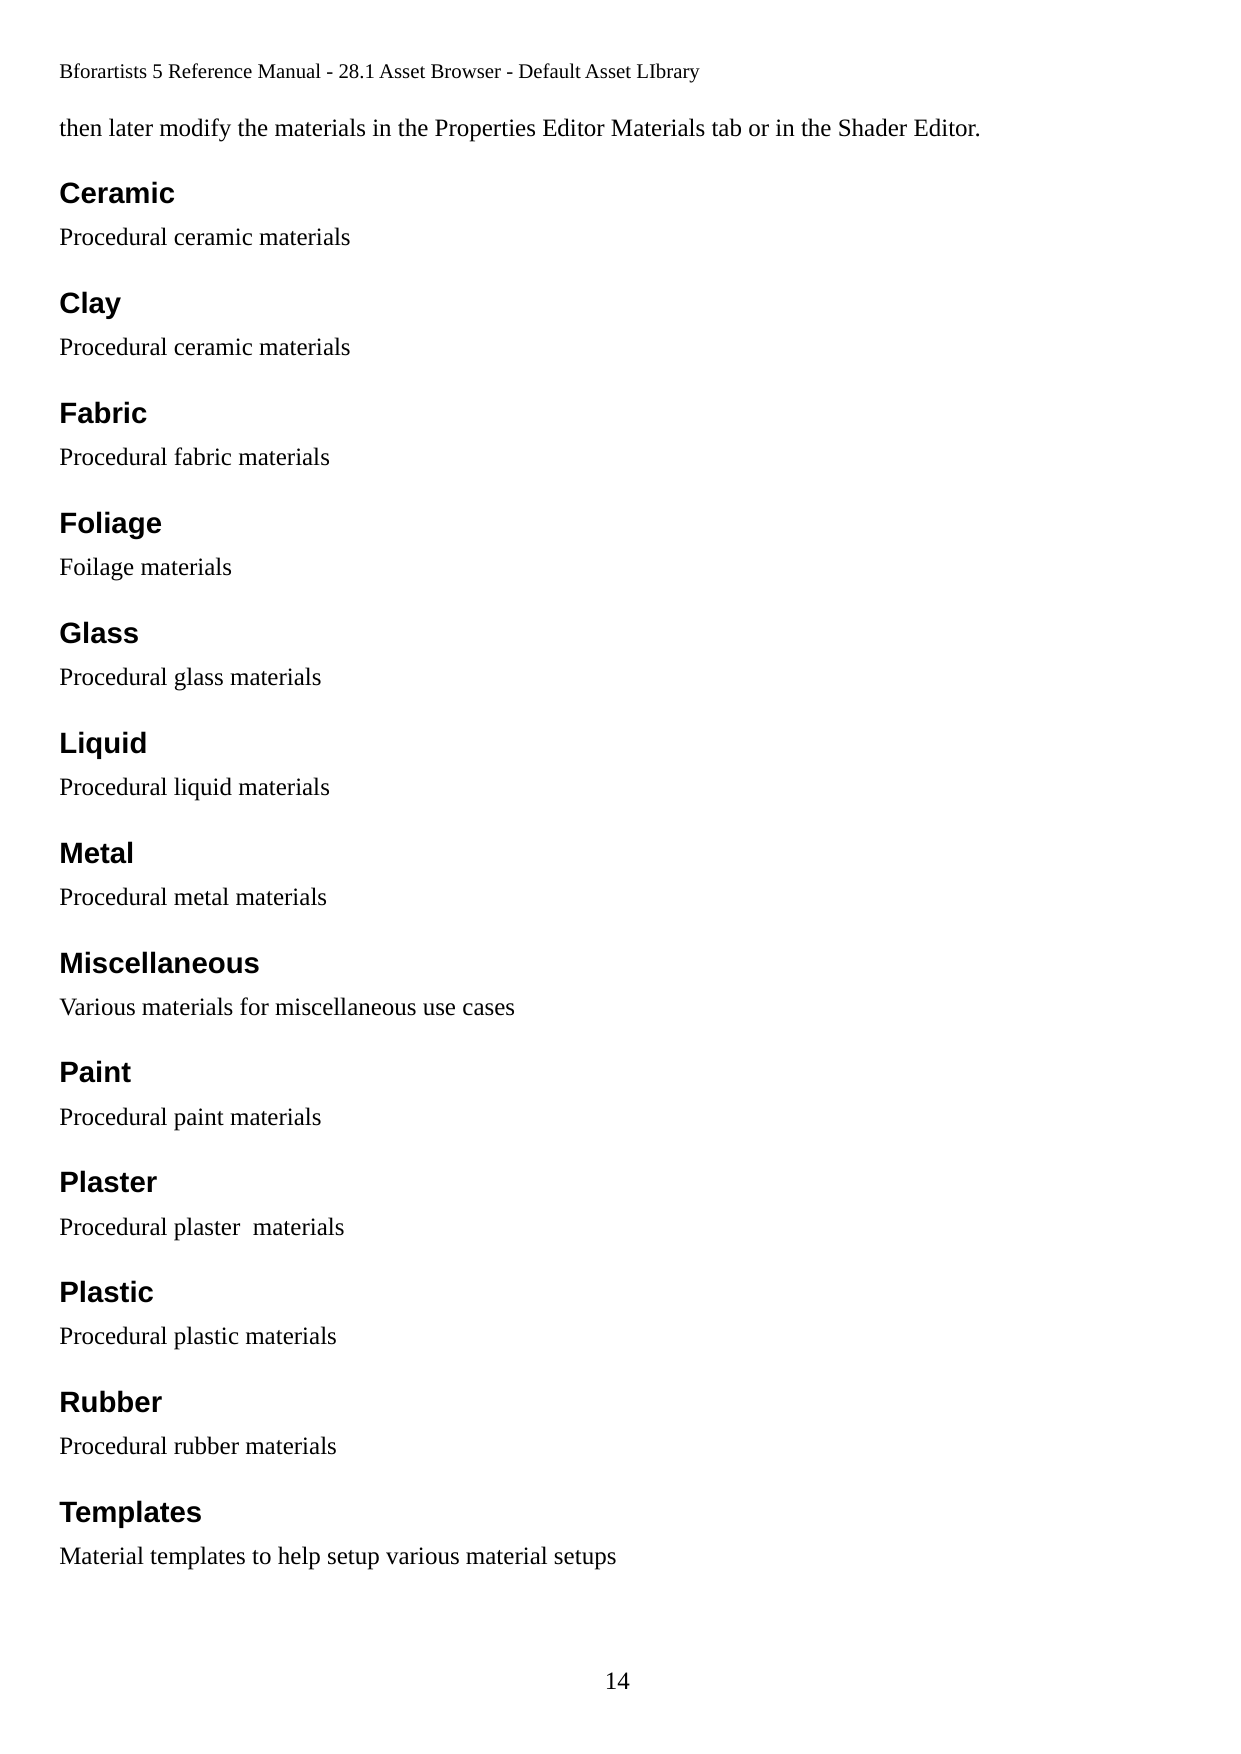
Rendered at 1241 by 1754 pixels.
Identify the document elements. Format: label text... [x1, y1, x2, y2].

text Material templates to help setup various material setups [59, 1541, 1181, 1570]
text Foilage materials [59, 552, 1181, 581]
text Procedural ceramic materials [59, 332, 1181, 361]
subtitle Fabric [59, 396, 1181, 430]
subtitle Templates [59, 1495, 1181, 1529]
text Procedural rubber materials [59, 1431, 1181, 1460]
text Procedural paint materials [59, 1102, 1181, 1130]
text Procedural metal materials [59, 882, 1181, 911]
text then later modify the materials in the Properties Editor Materials tab or in the Shader Editor. [59, 113, 1181, 141]
subtitle Liquid [59, 726, 1181, 759]
subtitle Metal [59, 836, 1181, 869]
text Procedural glass materials [59, 662, 1181, 691]
subtitle Glass [59, 616, 1181, 649]
subtitle Foliage [59, 506, 1181, 540]
text Procedural liquid materials [59, 772, 1181, 801]
subtitle Miscellaneous [59, 946, 1181, 979]
subtitle Paint [59, 1055, 1181, 1089]
subtitle Plaster [59, 1165, 1181, 1199]
text Procedural plaster materials [59, 1212, 1181, 1240]
text Procedural ceramic materials [59, 222, 1181, 251]
subtitle Plastic [59, 1275, 1181, 1309]
text Procedural fabric materials [59, 442, 1181, 471]
subtitle Ceramic [59, 176, 1181, 210]
text Procedural plastic materials [59, 1321, 1181, 1350]
subtitle Rubber [59, 1385, 1181, 1419]
text Various materials for miscellaneous use cases [59, 992, 1181, 1021]
subtitle Clay [59, 286, 1181, 320]
